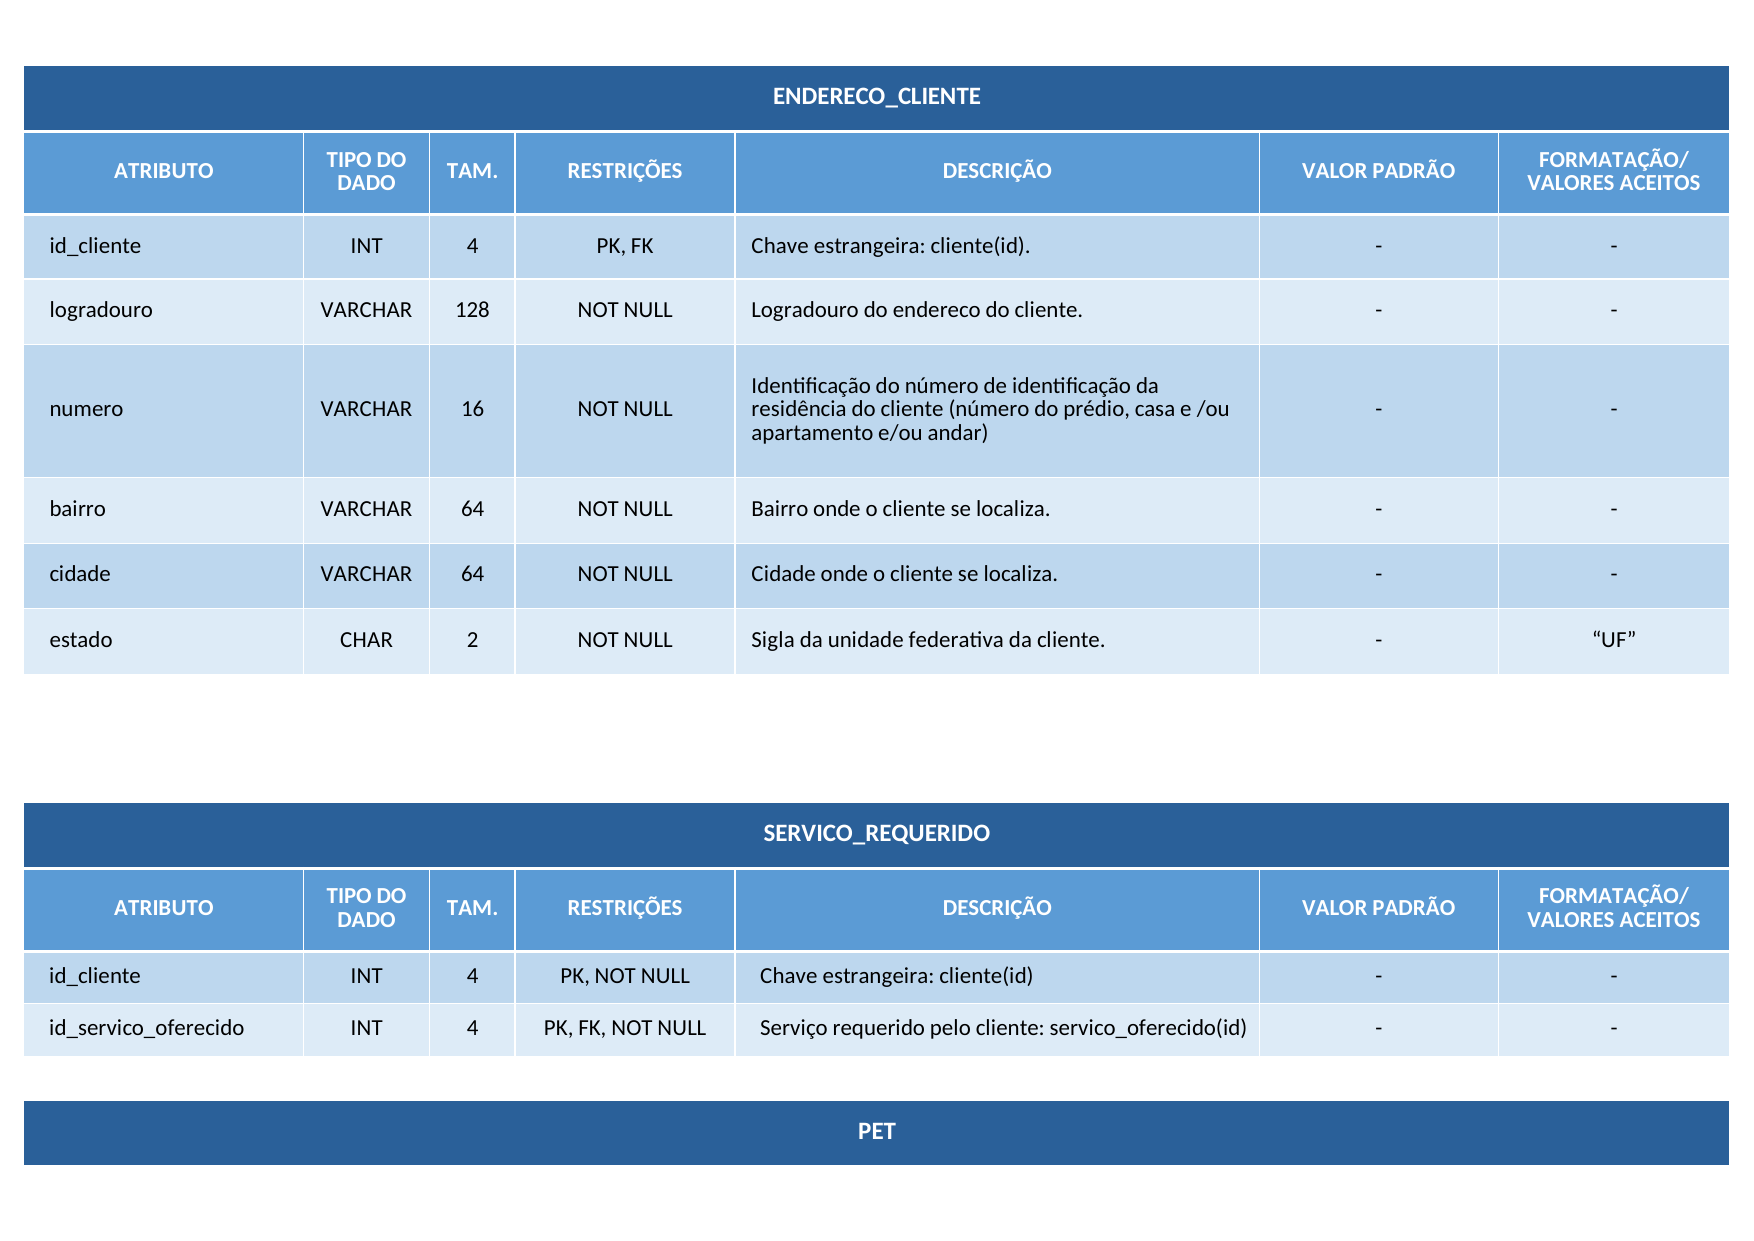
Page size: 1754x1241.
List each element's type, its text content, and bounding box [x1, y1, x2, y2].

table_cell ATRIBUTO [24, 133, 303, 213]
table_cell “UF” [1499, 609, 1729, 674]
table_cell VARCHAR [304, 345, 429, 477]
table_cell - [1499, 216, 1729, 278]
table_cell NOT NULL [516, 544, 734, 608]
table_cell 4 [430, 216, 514, 278]
table_cell - [1260, 953, 1498, 1003]
table_cell cidade [24, 544, 303, 608]
table_cell FORMATAÇÃO/VALORES ACEITOS [1499, 133, 1729, 213]
table_header ENDERECO_CLIENTE [24, 66, 1729, 130]
table_cell TAM. [430, 133, 514, 213]
table_cell - [1499, 345, 1729, 477]
table_cell VALOR PADRÃO [1260, 133, 1498, 213]
table_cell 2 [430, 609, 514, 674]
table_cell - [1499, 544, 1729, 608]
table_header SERVICO_REQUERIDO [24, 803, 1729, 867]
table_cell TIPO DO DADO [304, 870, 429, 950]
table_cell ATRIBUTO [24, 870, 303, 950]
table_cell RESTRIÇÕES [516, 133, 734, 213]
table_cell 16 [430, 345, 514, 477]
table_cell numero [24, 345, 303, 477]
table_cell TAM. [430, 870, 514, 950]
table_cell Bairro onde o cliente se localiza. [736, 478, 1259, 543]
table_cell - [1260, 1004, 1498, 1056]
table_cell Chave estrangeira: cliente(id) [736, 953, 1259, 1003]
table_cell PK, NOT NULL [516, 953, 734, 1003]
table_cell NOT NULL [516, 280, 734, 344]
table_cell CHAR [304, 609, 429, 674]
table_cell bairro [24, 478, 303, 543]
table_cell INT [304, 216, 429, 278]
table_cell - [1260, 544, 1498, 608]
table_cell NOT NULL [516, 478, 734, 543]
table_cell 64 [430, 478, 514, 543]
table_cell id_servico_oferecido [24, 1004, 303, 1056]
table_cell id_cliente [24, 953, 303, 1003]
table_cell - [1260, 216, 1498, 278]
table_cell - [1260, 345, 1498, 477]
table_cell Identificação do número de identificação da residência do cliente (número do prédio, casa e /ou apartamento e/ou andar) [736, 345, 1259, 477]
table_cell - [1499, 1004, 1729, 1056]
table_cell id_cliente [24, 216, 303, 278]
table_cell VARCHAR [304, 280, 429, 344]
table_cell - [1499, 478, 1729, 543]
table_cell estado [24, 609, 303, 674]
table_cell - [1260, 478, 1498, 543]
table_cell NOT NULL [516, 609, 734, 674]
table_cell 4 [430, 1004, 514, 1056]
table_cell TIPO DO DADO [304, 133, 429, 213]
table_cell PK, FK, NOT NULL [516, 1004, 734, 1056]
table_cell logradouro [24, 280, 303, 344]
table_cell 128 [430, 280, 514, 344]
table_cell PK, FK [516, 216, 734, 278]
table_cell - [1260, 280, 1498, 344]
table_cell VALOR PADRÃO [1260, 870, 1498, 950]
table_cell VARCHAR [304, 478, 429, 543]
table_cell DESCRIÇÃO [736, 870, 1259, 950]
table_header PET [24, 1101, 1729, 1165]
table_cell VARCHAR [304, 544, 429, 608]
table_cell Cidade onde o cliente se localiza. [736, 544, 1259, 608]
table_cell Serviço requerido pelo cliente: servico_oferecido(id) [736, 1004, 1259, 1056]
table_cell DESCRIÇÃO [736, 133, 1259, 213]
table_cell INT [304, 1004, 429, 1056]
table_cell RESTRIÇÕES [516, 870, 734, 950]
table_cell INT [304, 953, 429, 1003]
table_cell 64 [430, 544, 514, 608]
table_cell FORMATAÇÃO/VALORES ACEITOS [1499, 870, 1729, 950]
table_cell Sigla da unidade federativa da cliente. [736, 609, 1259, 674]
table_cell NOT NULL [516, 345, 734, 477]
table_cell 4 [430, 953, 514, 1003]
table_cell Chave estrangeira: cliente(id). [736, 216, 1259, 278]
table_cell - [1499, 280, 1729, 344]
table_cell - [1499, 953, 1729, 1003]
table_cell Logradouro do endereco do cliente. [736, 280, 1259, 344]
table_cell - [1260, 609, 1498, 674]
